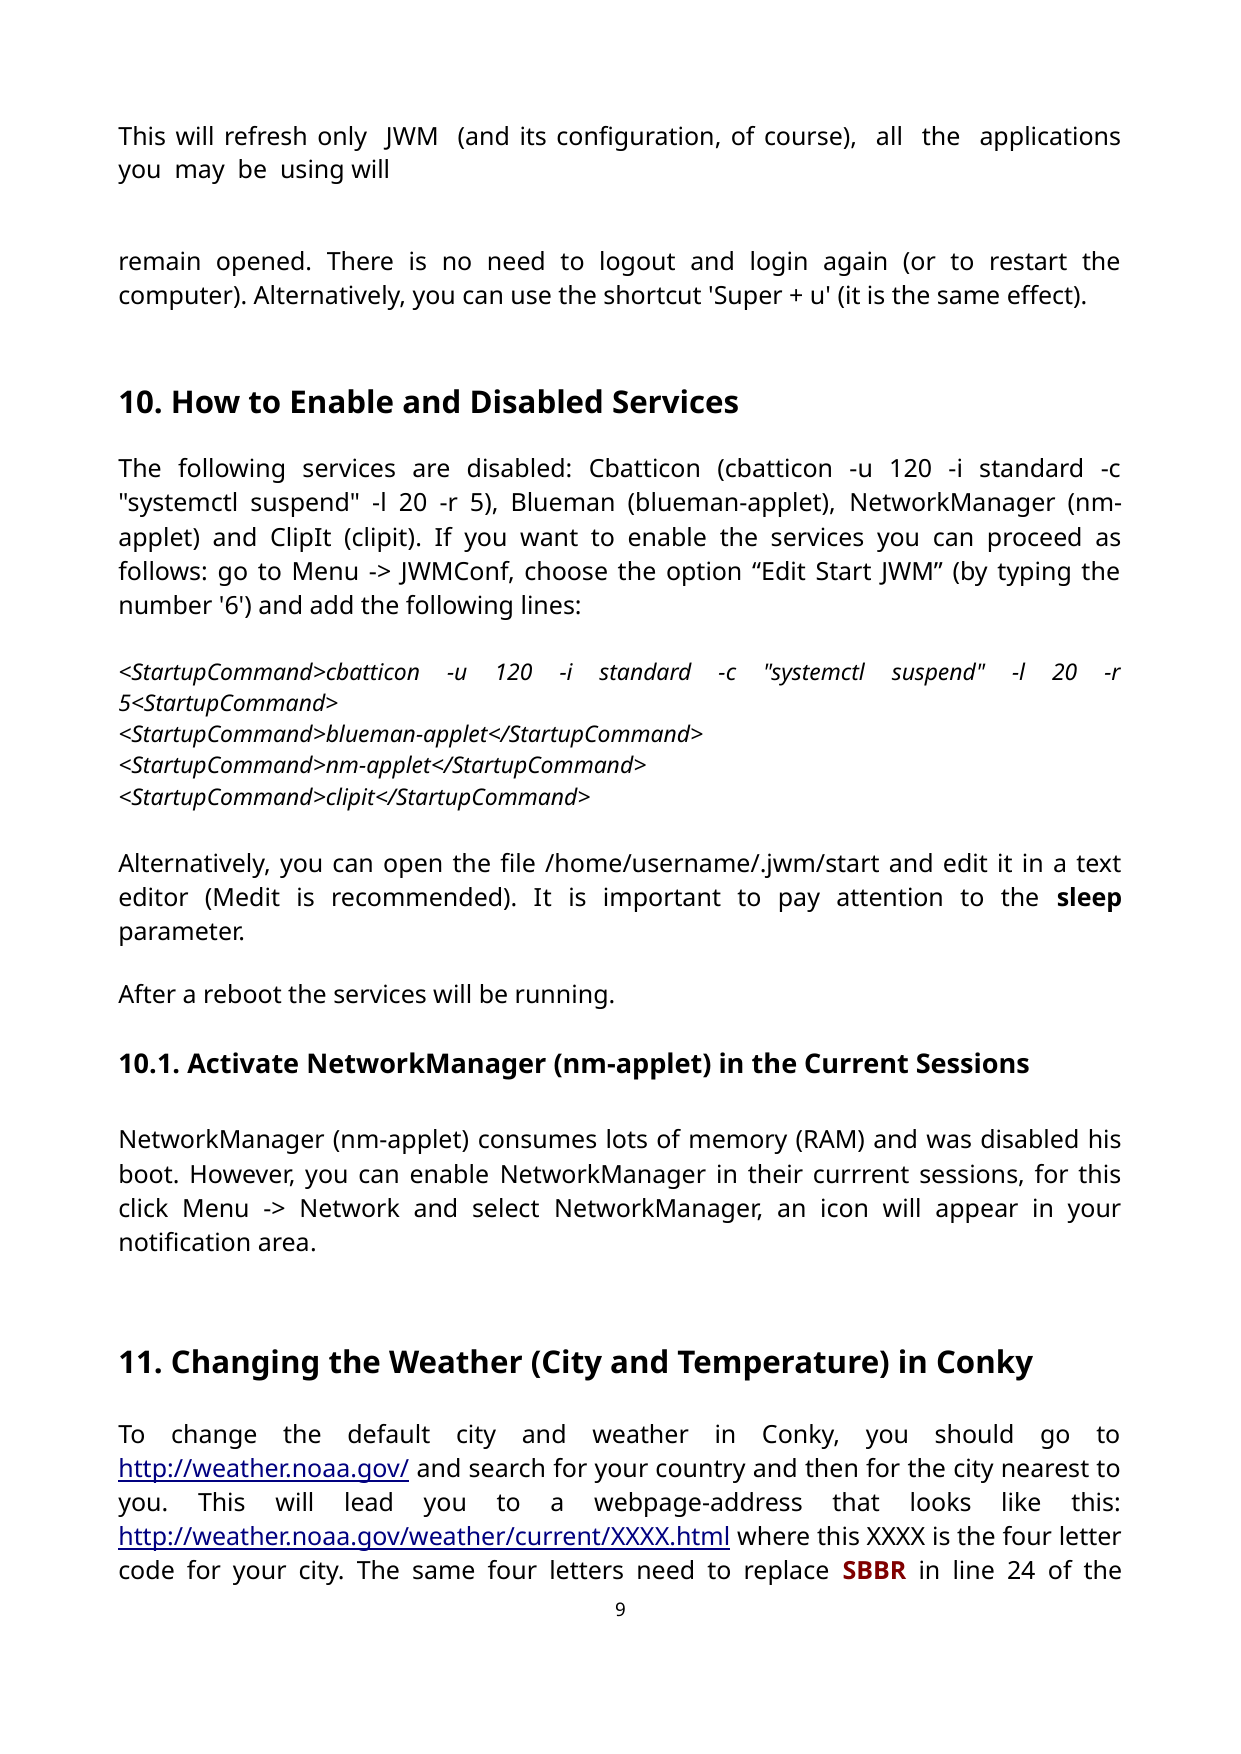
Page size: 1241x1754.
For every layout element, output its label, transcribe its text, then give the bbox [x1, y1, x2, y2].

subtitle 10.1. Activate NetworkManager (nm-applet) in the Current Sessions [118, 1044, 1122, 1081]
text To change the default city and weather in Conky, you should go to http://weather.noaa.gov/ and search for your country and then for the city nearest to you. This will lead you to a webpage-address that looks like this: http://weather.noaa.gov/weather/current/XXXX.html where this XXXX is the four letter code for your city. The same four letters need to replace SBBR in line 24 of the [118, 1417, 1122, 1587]
subtitle 10. How to Enable and Disabled Services [118, 380, 1122, 423]
text remain opened. There is no need to logout and login again (or to restart the computer). Alternatively, you can use the shortcut 'Super + u' (it is the same effect). [118, 244, 1122, 312]
text <StartupCommand>clipit</StartupCommand> [118, 780, 1122, 812]
text NetworkManager (nm-applet) consumes lots of memory (RAM) and was disabled his boot. However, you can enable NetworkManager in their currrent sessions, for this click Menu -> Network and select NetworkManager, an icon will appear in your notification area. [118, 1122, 1122, 1258]
subtitle 11. Changing the Weather (City and Temperature) in Conky [118, 1340, 1122, 1383]
text Alternatively, you can open the file /home/username/.jwm/start and edit it in a text editor (Medit is recommended). It is important to pay attention to the sleep parameter. [118, 846, 1122, 948]
text <StartupCommand>blueman-applet</StartupCommand> [118, 718, 1122, 749]
text After a reboot the services will be running. [118, 976, 1122, 1010]
text <StartupCommand>nm-applet</StartupCommand> [118, 749, 1122, 780]
text The following services are disabled: Cbatticon (cbatticon -u 120 -i standard -c "systemctl suspend" -l 20 -r 5), Blueman (blueman-applet), NetworkManager (nm-applet) and ClipIt (clipit). If you want to enable the services you can proceed as follows: go to Menu -> JWMConf, choose the option “Edit Start JWM” (by typing the number '6') and add the following lines: [118, 451, 1122, 621]
text This will refresh only JWM (and its configuration, of course), all the applications you may be using will [118, 118, 1122, 186]
text <StartupCommand>cbatticon -u 120 -i standard -c "systemctl suspend" -l 20 -r 5<StartupCommand> [118, 655, 1122, 718]
